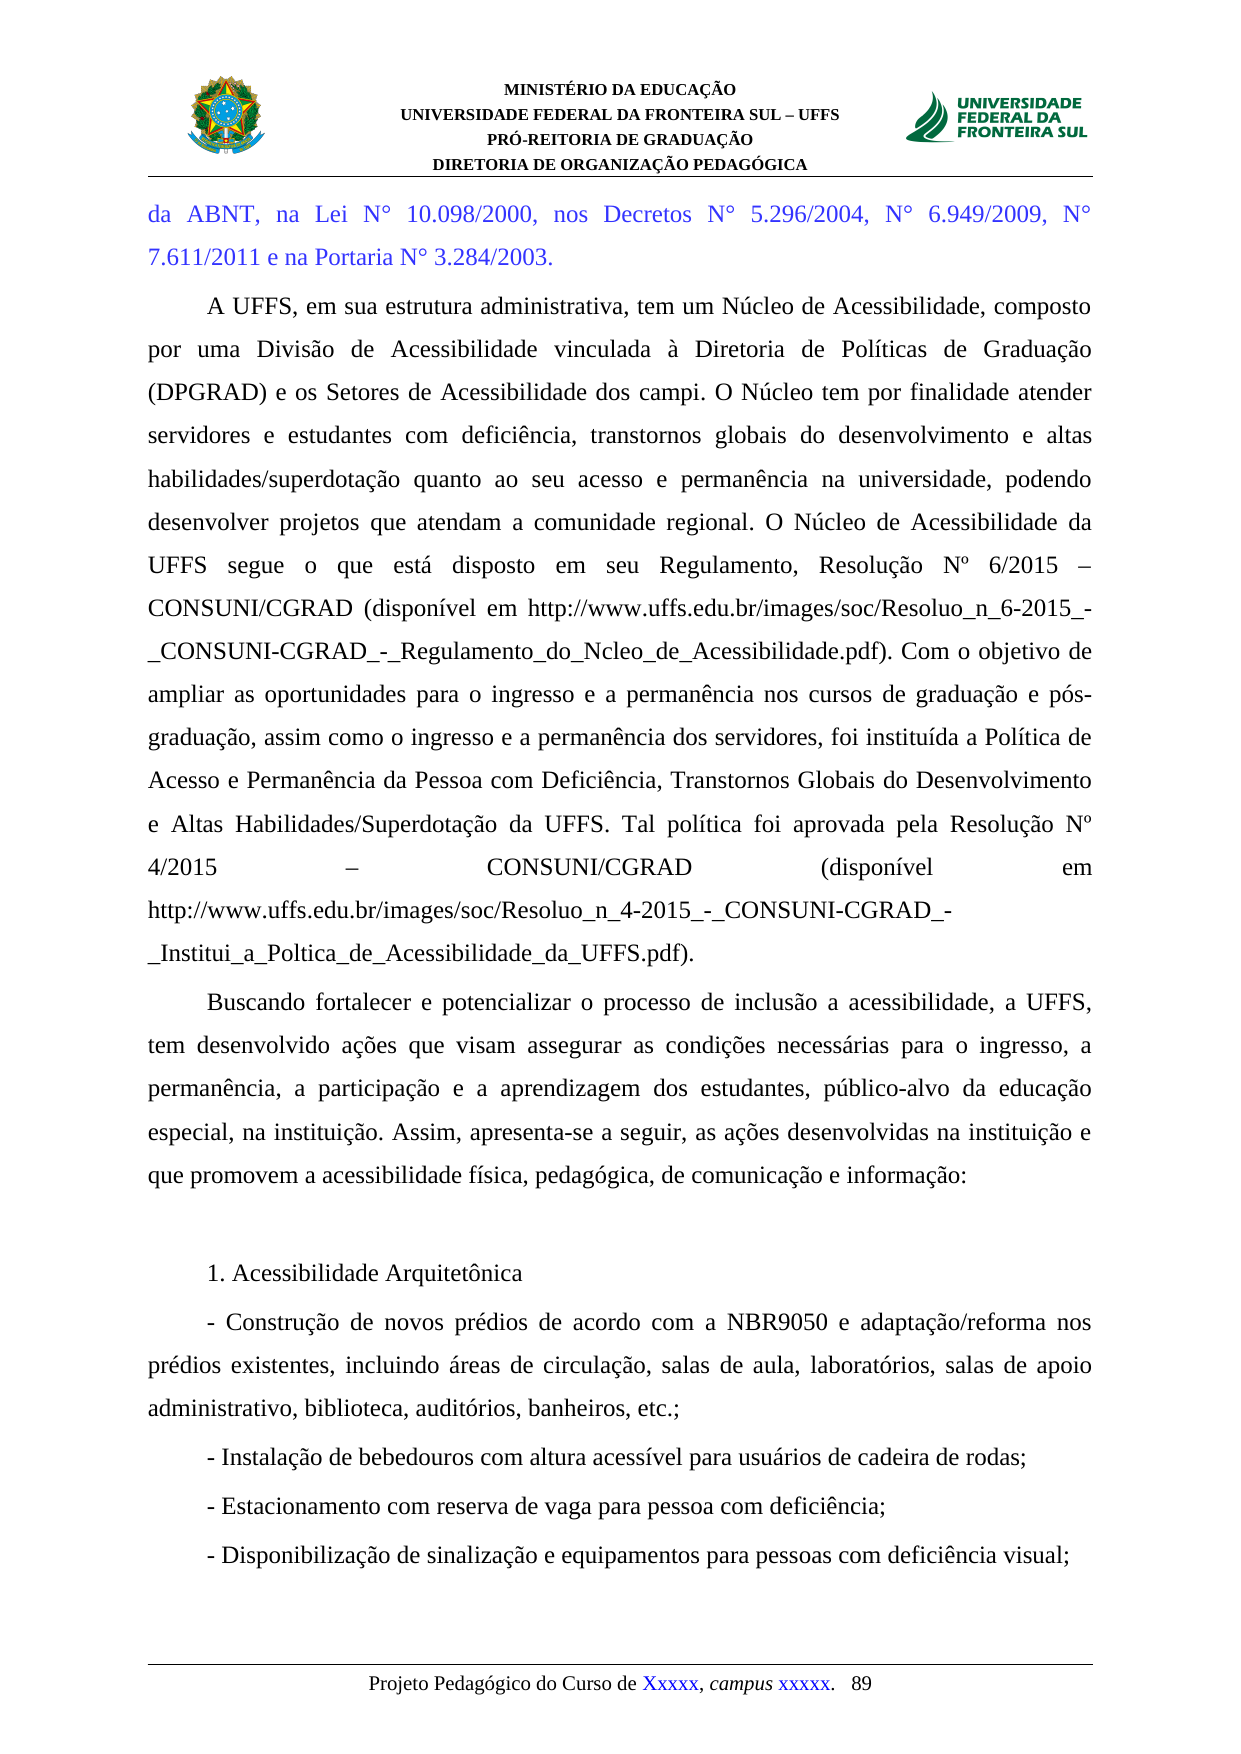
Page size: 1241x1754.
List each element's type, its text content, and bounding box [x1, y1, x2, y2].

text A UFFS, em sua estrutura administrativa, tem um Núcleo de Acessibilidade, composto por uma Divisão de Acessibilidade vinculada à Diretoria de Políticas de Graduação (DPGRAD) e os Setores de Acessibilidade dos campi. O Núcleo tem por finalidade atender servidores e estudantes com deficiência, transtornos globais do desenvolvimento e altas habilidades/superdotação quanto ao seu acesso e permanência na universidade, podendo desenvolver projetos que atendam a comunidade regional. O Núcleo de Acessibilidade da UFFS segue o que está disposto em seu Regulamento, Resolução Nº 6/2015 – CONSUNI/CGRAD (disponível em http://www.uffs.edu.br/images/soc/Resoluo_n_6-2015_-_CONSUNI-CGRAD_-_Regulamento_do_Ncleo_de_Acessibilidade.pdf). Com o objetivo de ampliar as oportunidades para o ingresso e a permanência nos cursos de graduação e pós-graduação, assim como o ingresso e a permanência dos servidores, foi instituída a Política de Acesso e Permanência da Pessoa com Deficiência, Transtornos Globais do Desenvolvimento e Altas Habilidades/Superdotação da UFFS. Tal política foi aprovada pela Resolução Nº 4/2015 – CONSUNI/CGRAD (disponível em http://www.uffs.edu.br/images/soc/Resoluo_n_4-2015_-_CONSUNI-CGRAD_-_Institui_a_Poltica_de_Acessibilidade_da_UFFS.pdf). [148, 291, 1093, 967]
text - Disponibilização de sinalização e equipamentos para pessoas com deficiência visual; [148, 1540, 1093, 1569]
text - Construção de novos prédios de acordo com a NBR9050 e adaptação/reforma nos prédios existentes, incluindo áreas de circulação, salas de aula, laboratórios, salas de apoio administrativo, biblioteca, auditórios, banheiros, etc.; [148, 1307, 1093, 1422]
picture [903, 90, 1090, 146]
picture [187, 76, 265, 154]
text - Instalação de bebedouros com altura acessível para usuários de cadeira de rodas; [148, 1442, 1093, 1471]
text da ABNT, na Lei N° 10.098/2000, nos Decretos N° 5.296/2004, N° 6.949/2009, N° 7.611/2011 e na Portaria N° 3.284/2003. [148, 199, 1093, 271]
text 1. Acessibilidade Arquitetônica [148, 1258, 1093, 1287]
text Buscando fortalecer e potencializar o processo de inclusão a acessibilidade, a UFFS, tem desenvolvido ações que visam assegurar as condições necessárias para o ingresso, a permanência, a participação e a aprendizagem dos estudantes, público-alvo da educação especial, na instituição. Assim, apresenta-se a seguir, as ações desenvolvidas na instituição e que promovem a acessibilidade física, pedagógica, de comunicação e informação: [148, 987, 1093, 1188]
text - Estacionamento com reserva de vaga para pessoa com deficiência; [148, 1491, 1093, 1520]
